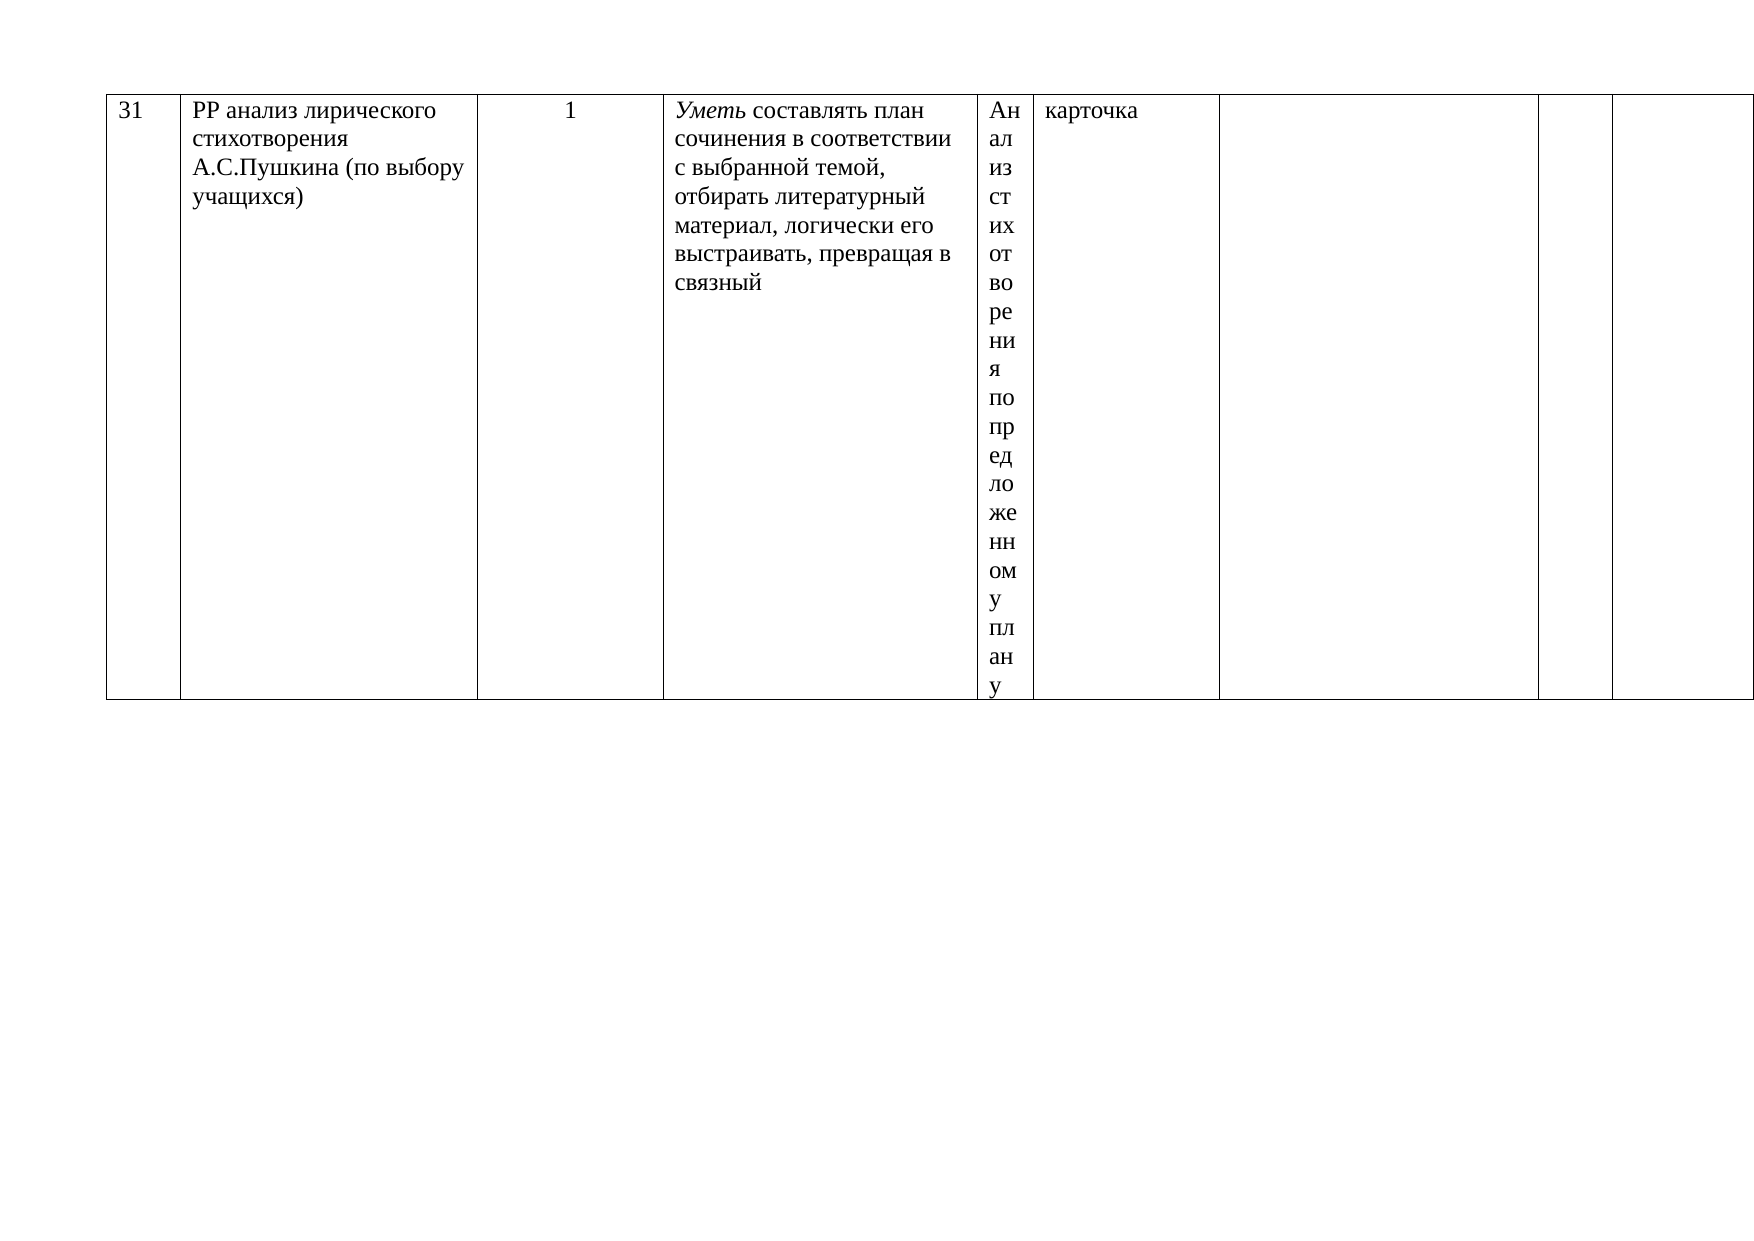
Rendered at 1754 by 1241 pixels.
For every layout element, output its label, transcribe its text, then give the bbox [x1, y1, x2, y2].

table_cell 31 [107, 95, 180, 698]
table_cell Анализ стихотворения по предложенному плану [978, 95, 1033, 698]
table_cell [1220, 95, 1538, 698]
table_cell [1539, 95, 1612, 698]
table_cell 1 [478, 95, 663, 698]
table_cell [1613, 95, 1753, 698]
table_cell РР анализ лирического стихотворения А.С.Пушкина (по выбору учащихся) [181, 95, 477, 698]
table_cell карточка [1034, 95, 1219, 698]
table_cell Уметь составлять план сочинения в соответствии с выбранной темой, отбирать литературный материал, логически его выстраивать, превращая в связный [664, 95, 977, 698]
